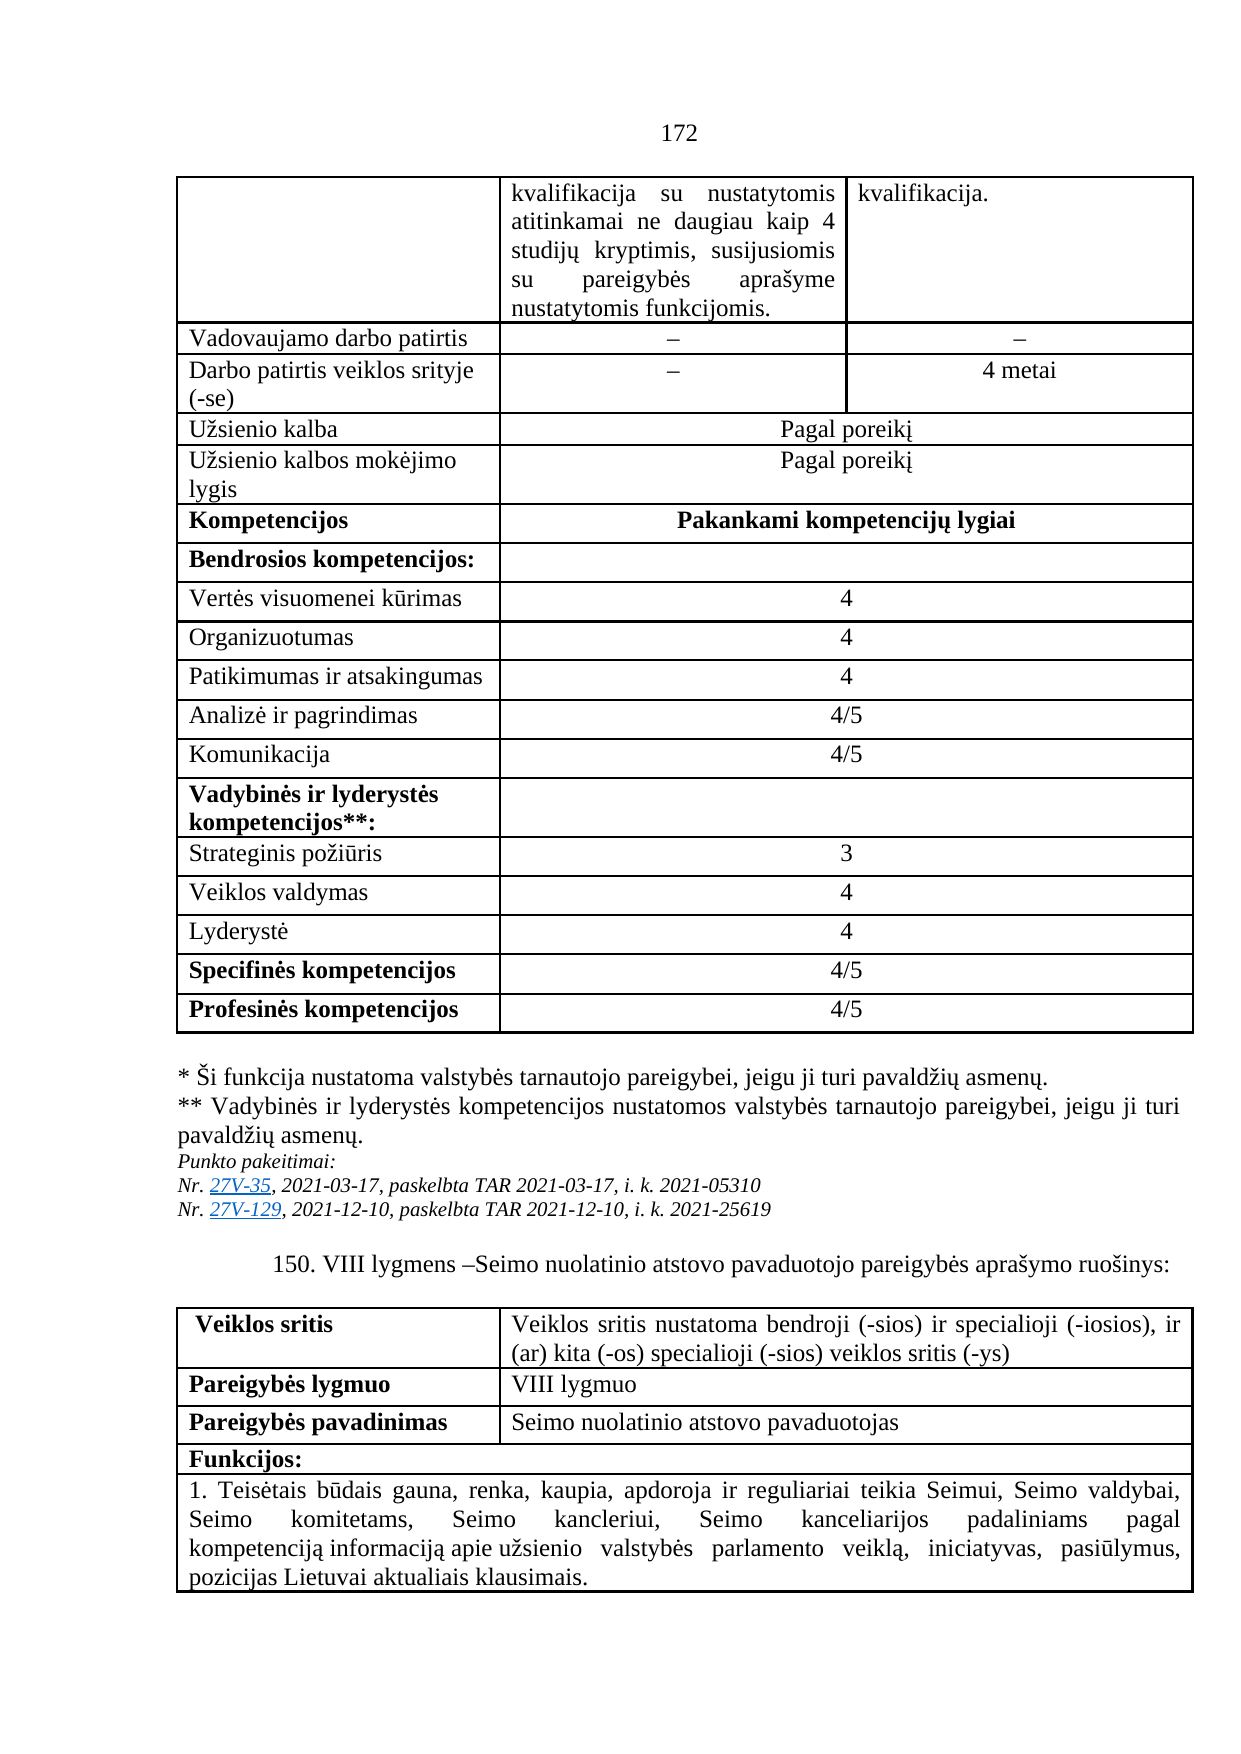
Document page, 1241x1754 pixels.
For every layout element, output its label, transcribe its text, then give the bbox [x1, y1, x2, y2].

table_cell Organizuotumas [178, 623, 499, 659]
table_cell Analizė ir pagrindimas [178, 701, 499, 737]
table_cell Bendrosios kompetencijos: [178, 544, 499, 581]
text Nr. 27V-129, 2021-12-10, paskelbta TAR 2021-12-10, i. k. 2021-25619 [177, 1197, 1181, 1221]
table_cell 4 [501, 661, 1192, 698]
table_cell 4 [501, 623, 1192, 659]
table_cell Pagal poreikį [501, 414, 1192, 443]
table_header Veiklos sritis nustatoma bendroji (-sios) ir specialioji (-iosios), ir (ar) kita (-os) specialioji (-sios) veiklos sritis (-ys) [501, 1309, 1191, 1367]
table_header Veiklos sritis [178, 1309, 499, 1367]
table_cell Vadovaujamo darbo patirtis [178, 324, 499, 353]
table_cell 4/5 [501, 995, 1192, 1031]
table_cell [178, 178, 499, 321]
text Nr. 27V-35, 2021-03-17, paskelbta TAR 2021-03-17, i. k. 2021-05310 [177, 1173, 1181, 1197]
table_cell VIII lygmuo [501, 1369, 1191, 1404]
table_cell Pagal poreikį [501, 446, 1192, 503]
table_cell Lyderystė [178, 916, 499, 953]
table_cell kvalifikacija su nustatytomis atitinkamai ne daugiau kaip 4 studijų kryptimis, susijusiomis su pareigybės aprašyme nustatytomis funkcijomis. [501, 178, 845, 321]
table_cell – [501, 324, 845, 353]
table_cell Veiklos valdymas [178, 877, 499, 914]
table_cell – [848, 324, 1192, 353]
table_cell Komunikacija [178, 740, 499, 777]
table_cell 4/5 [501, 955, 1192, 992]
table_cell Užsienio kalba [178, 414, 499, 443]
table_cell Pareigybės lygmuo [178, 1369, 499, 1404]
table_cell Pareigybės pavadinimas [178, 1407, 499, 1442]
table_cell Seimo nuolatinio atstovo pavaduotojas [501, 1407, 1191, 1442]
table_cell 3 [501, 838, 1192, 875]
table_cell Darbo patirtis veiklos srityje (-se) [178, 355, 499, 412]
table_cell Vertės visuomenei kūrimas [178, 583, 499, 620]
table_cell 4 [501, 916, 1192, 953]
table_cell 4/5 [501, 740, 1192, 777]
table_cell – [501, 355, 845, 412]
text ** Vadybinės ir lyderystės kompetencijos nustatomos valstybės tarnautojo pareigybei, jeigu ji turi pavaldžių asmenų. [177, 1091, 1181, 1148]
text Punkto pakeitimai: [177, 1148, 1181, 1173]
table_cell 4/5 [501, 701, 1192, 737]
text * Ši funkcija nustatoma valstybės tarnautojo pareigybei, jeigu ji turi pavaldžių asmenų. [177, 1062, 1181, 1091]
table_cell Profesinės kompetencijos [178, 995, 499, 1031]
table_cell Specifinės kompetencijos [178, 955, 499, 992]
table_cell Pakankami kompetencijų lygiai [501, 505, 1192, 542]
table_cell Kompetencijos [178, 505, 499, 542]
table_cell 4 metai [848, 355, 1192, 412]
text 150. VIII lygmens –Seimo nuolatinio atstovo pavaduotojo pareigybės aprašymo ruošinys: [177, 1249, 1181, 1278]
table_cell 4 [501, 583, 1192, 620]
table_cell 1. Teisėtais būdais gauna, renka, kaupia, apdoroja ir reguliariai teikia Seimui, Seimo valdybai, Seimo komitetams, Seimo kancleriui, Seimo kanceliarijos padaliniams pagal kompetenciją informaciją apie užsienio valstybės parlamento veiklą, iniciatyvas, pasiūlymus, pozicijas Lietuvai aktualiais klausimais. [178, 1475, 1191, 1590]
table_cell [501, 779, 1192, 836]
table_cell [501, 544, 1192, 581]
table_cell Strateginis požiūris [178, 838, 499, 875]
table_cell Patikimumas ir atsakingumas [178, 661, 499, 698]
table_cell Vadybinės ir lyderystės kompetencijos**: [178, 779, 499, 836]
table_cell Funkcijos: [178, 1445, 1191, 1473]
table_cell Užsienio kalbos mokėjimo lygis [178, 446, 499, 503]
table_cell kvalifikacija. [848, 178, 1192, 321]
table_cell 4 [501, 877, 1192, 914]
